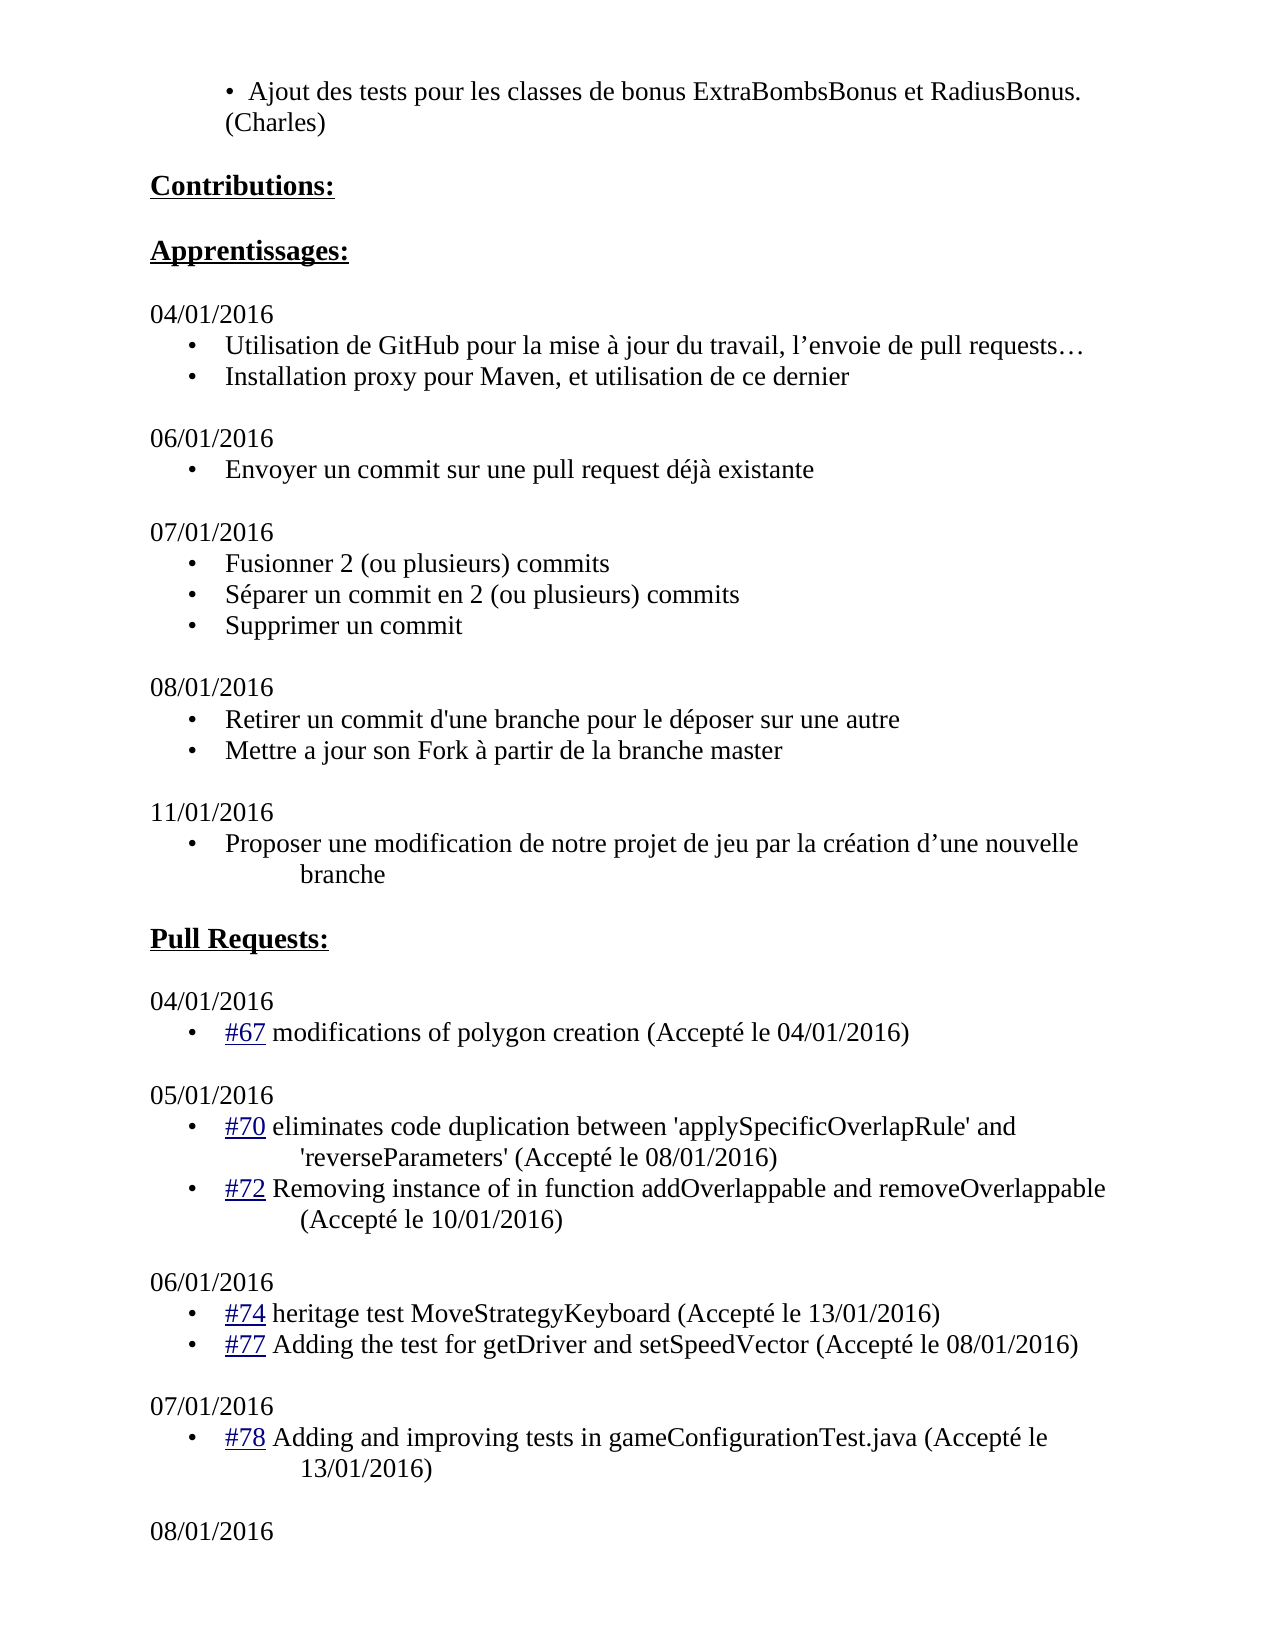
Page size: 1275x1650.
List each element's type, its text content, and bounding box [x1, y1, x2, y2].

text • Ajout des tests pour les classes de bonus ExtraBombsBonus et RadiusBonus. (Charles) [150, 75, 1125, 137]
text 06/01/2016 [150, 422, 1125, 453]
text 08/01/2016 [150, 1515, 1125, 1546]
list Séparer un commit en 2 (ou plusieurs) commits [187, 578, 1125, 609]
list Fusionner 2 (ou plusieurs) commits [187, 547, 1125, 578]
list Retirer un commit d'une branche pour le déposer sur une autre [187, 703, 1125, 734]
list #67 modifications of polygon creation (Accepté le 04/01/2016) [187, 1017, 1125, 1048]
list #72 Removing instance of in function addOverlappable and removeOverlappable (Accepté le 10/01/2016) [187, 1172, 1125, 1234]
text Apprentissages: [150, 233, 1125, 267]
list Utilisation de GitHub pour la mise à jour du travail, l’envoie de pull requests… [187, 329, 1125, 360]
text 07/01/2016 [150, 516, 1125, 547]
list Envoyer un commit sur une pull request déjà existante [187, 453, 1125, 485]
text Pull Requests: [150, 921, 1125, 954]
list Installation proxy pour Maven, et utilisation de ce dernier [187, 360, 1125, 391]
list Proposer une modification de notre projet de jeu par la création d’une nouvelle branche [187, 827, 1125, 889]
list #70 eliminates code duplication between 'applySpecificOverlapRule' and 'reverseParameters' (Accepté le 08/01/2016) [187, 1110, 1125, 1172]
text 06/01/2016 [150, 1266, 1125, 1297]
list #78 Adding and improving tests in gameConfigurationTest.java (Accepté le 13/01/2016) [187, 1421, 1125, 1484]
text 04/01/2016 [150, 985, 1125, 1017]
text 11/01/2016 [150, 796, 1125, 827]
list Supprimer un commit [187, 609, 1125, 640]
list Mettre a jour son Fork à partir de la branche master [187, 734, 1125, 765]
text 05/01/2016 [150, 1079, 1125, 1110]
text 07/01/2016 [150, 1390, 1125, 1421]
list #77 Adding the test for getDriver and setSpeedVector (Accepté le 08/01/2016) [187, 1328, 1125, 1359]
text Contributions: [150, 168, 1125, 202]
text 08/01/2016 [150, 672, 1125, 703]
text 04/01/2016 [150, 298, 1125, 329]
list #74 heritage test MoveStrategyKeyboard (Accepté le 13/01/2016) [187, 1297, 1125, 1328]
